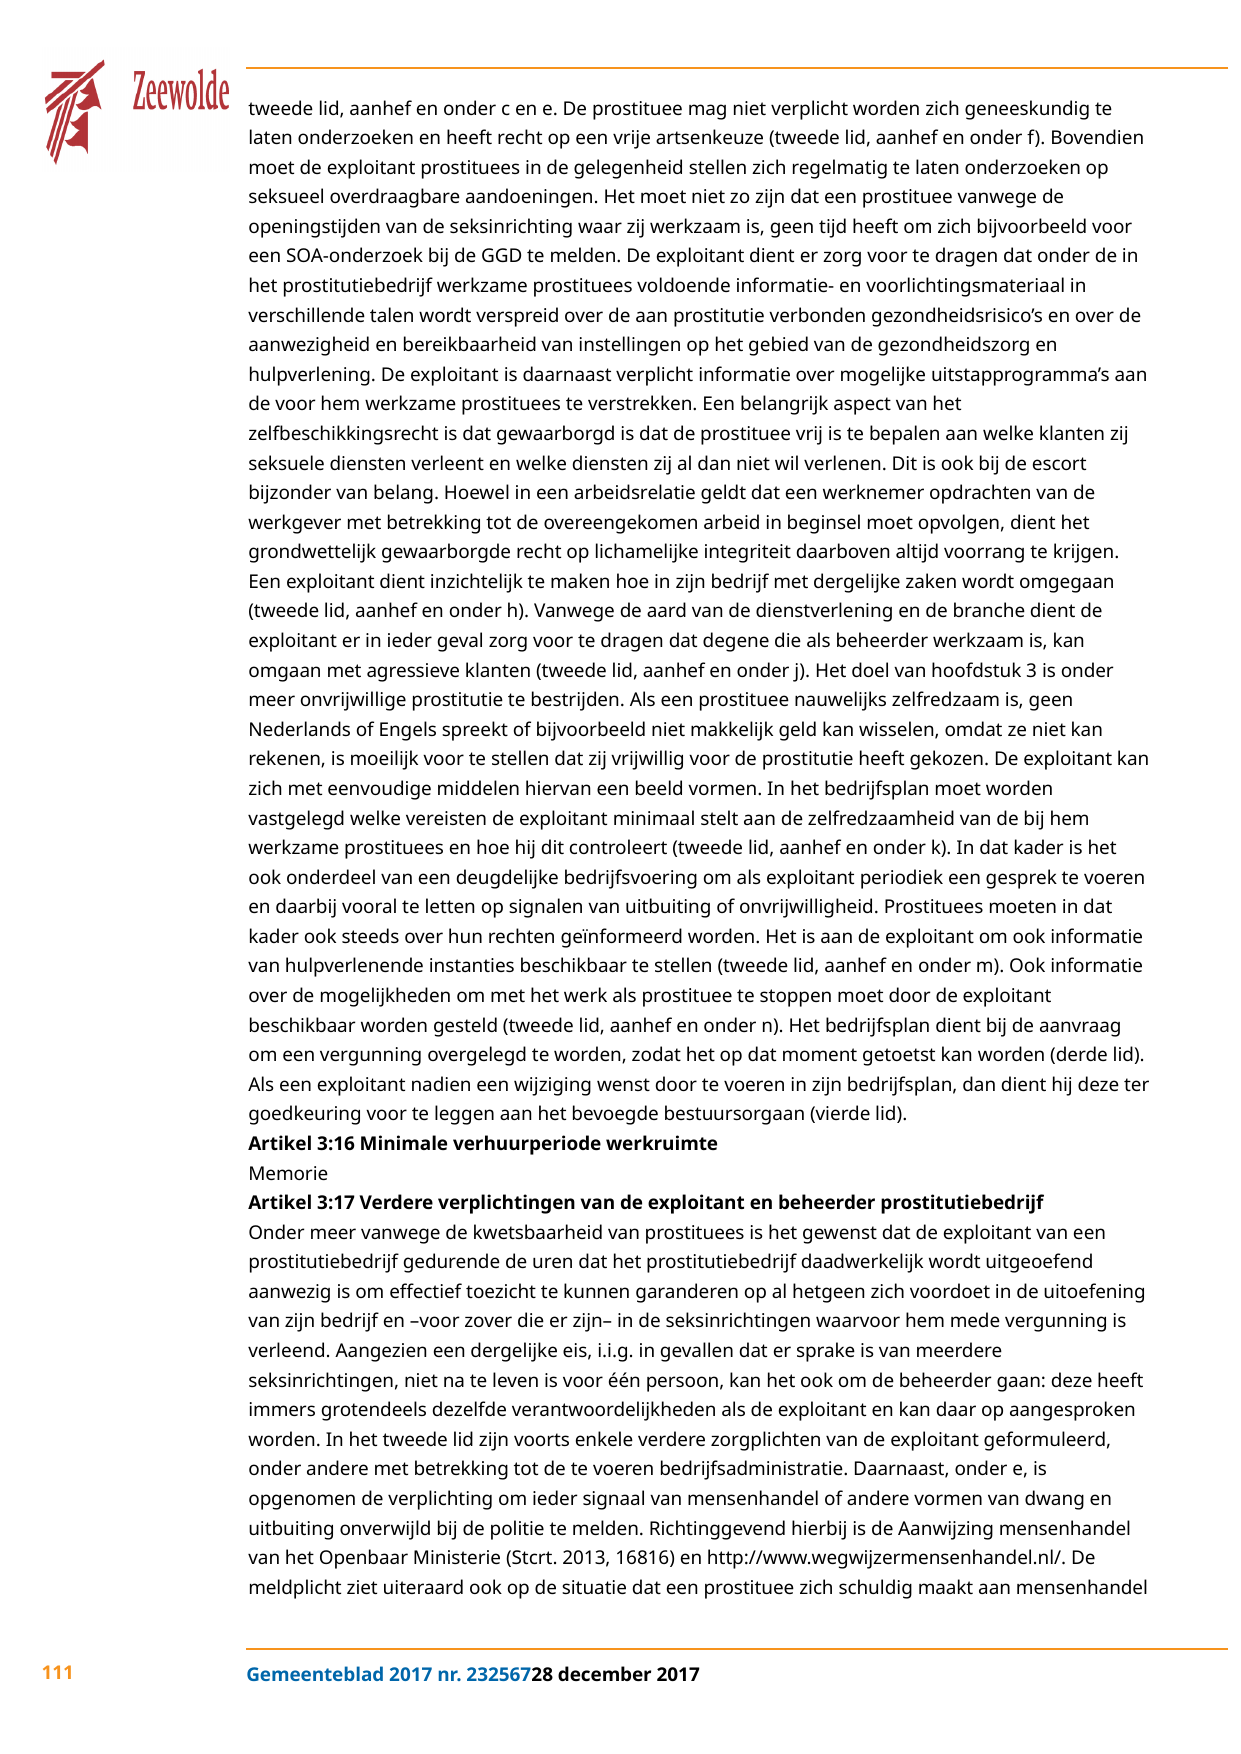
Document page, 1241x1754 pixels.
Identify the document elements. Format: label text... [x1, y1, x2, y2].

text tweede lid, aanhef en onder c en e. De prostituee mag niet verplicht worden zich geneeskundig te laten onderzoeken en heeft recht op een vrije artsenkeuze (tweede lid, aanhef en onder f). Bovendien moet de exploitant prostituees in de gelegenheid stellen zich regelmatig te laten onderzoeken op seksueel overdraagbare aandoeningen. Het moet niet zo zijn dat een prostituee vanwege de openingstijden van de seksinrichting waar zij werkzaam is, geen tijd heeft om zich bijvoorbeeld voor een SOA-onderzoek bij de GGD te melden. De exploitant dient er zorg voor te dragen dat onder de in het prostitutiebedrijf werkzame prostituees voldoende informatie- en voorlichtingsmateriaal in verschillende talen wordt verspreid over de aan prostitutie verbonden gezondheidsrisico’s en over de aanwezigheid en bereikbaarheid van instellingen op het gebied van de gezondheidszorg en hulpverlening. De exploitant is daarnaast verplicht informatie over mogelijke uitstapprogramma’s aan de voor hem werkzame prostituees te verstrekken. Een belangrijk aspect van het zelfbeschikkingsrecht is dat gewaarborgd is dat de prostituee vrij is te bepalen aan welke klanten zij seksuele diensten verleent en welke diensten zij al dan niet wil verlenen. Dit is ook bij de escort bijzonder van belang. Hoewel in een arbeidsrelatie geldt dat een werknemer opdrachten van de werkgever met betrekking tot de overeengekomen arbeid in beginsel moet opvolgen, dient het grondwettelijk gewaarborgde recht op lichamelijke integriteit daarboven altijd voorrang te krijgen. Een exploitant dient inzichtelijk te maken hoe in zijn bedrijf met dergelijke zaken wordt omgegaan (tweede lid, aanhef en onder h). Vanwege de aard van de dienstverlening en de branche dient de exploitant er in ieder geval zorg voor te dragen dat degene die als beheerder werkzaam is, kan omgaan met agressieve klanten (tweede lid, aanhef en onder j). Het doel van hoofdstuk 3 is onder meer onvrijwillige prostitutie te bestrijden. Als een prostituee nauwelijks zelfredzaam is, geen Nederlands of Engels spreekt of bijvoorbeeld niet makkelijk geld kan wisselen, omdat ze niet kan rekenen, is moeilijk voor te stellen dat zij vrijwillig voor de prostitutie heeft gekozen. De exploitant kan zich met eenvoudige middelen hiervan een beeld vormen. In het bedrijfsplan moet worden vastgelegd welke vereisten de exploitant minimaal stelt aan de zelfredzaamheid van de bij hem werkzame prostituees en hoe hij dit controleert (tweede lid, aanhef en onder k). In dat kader is het ook onderdeel van een deugdelijke bedrijfsvoering om als exploitant periodiek een gesprek te voeren en daarbij vooral te letten op signalen van uitbuiting of onvrijwilligheid. Prostituees moeten in dat kader ook steeds over hun rechten geïnformeerd worden. Het is aan de exploitant om ook informatie van hulpverlenende instanties beschikbaar te stellen (tweede lid, aanhef en onder m). Ook informatie over de mogelijkheden om met het werk als prostituee te stoppen moet door de exploitant beschikbaar worden gesteld (tweede lid, aanhef en onder n). Het bedrijfsplan dient bij de aanvraag om een vergunning overgelegd te worden, zodat het op dat moment getoetst kan worden (derde lid). Als een exploitant nadien een wijziging wenst door te voeren in zijn bedrijfsplan, dan dient hij deze ter goedkeuring voor te leggen aan het bevoegde bestuursorgaan (vierde lid). [248, 95, 1152, 1126]
text Onder meer vanwege de kwetsbaarheid van prostituees is het gewenst dat de exploitant van een prostitutiebedrijf gedurende de uren dat het prostitutiebedrijf daadwerkelijk wordt uitgeoefend aanwezig is om effectief toezicht te kunnen garanderen op al hetgeen zich voordoet in de uitoefening van zijn bedrijf en –voor zover die er zijn– in de seksinrichtingen waarvoor hem mede vergunning is verleend. Aangezien een dergelijke eis, i.i.g. in gevallen dat er sprake is van meerdere seksinrichtingen, niet na te leven is voor één persoon, kan het ook om de beheerder gaan: deze heeft immers grotendeels dezelfde verantwoordelijkheden als de exploitant en kan daar op aangesproken worden. In het tweede lid zijn voorts enkele verdere zorgplichten van de exploitant geformuleerd, onder andere met betrekking tot de te voeren bedrijfsadministratie. Daarnaast, onder e, is opgenomen de verplichting om ieder signaal van mensenhandel of andere vormen van dwang en uitbuiting onverwijld bij de politie te melden. Richtinggevend hierbij is de Aanwijzing mensenhandel van het Openbaar Ministerie (Stcrt. 2013, 16816) en http://www.wegwijzermensenhandel.nl/. De meldplicht ziet uiteraard ook op de situatie dat een prostituee zich schuldig maakt aan mensenhandel [248, 1219, 1152, 1600]
text Artikel 3:16 Minimale verhuurperiode werkruimte [248, 1130, 1152, 1156]
text Memorie [248, 1160, 1152, 1186]
text Artikel 3:17 Verdere verplichtingen van de exploitant en beheerder prostitutiebedrijf [248, 1189, 1152, 1215]
picture [41, 47, 231, 172]
